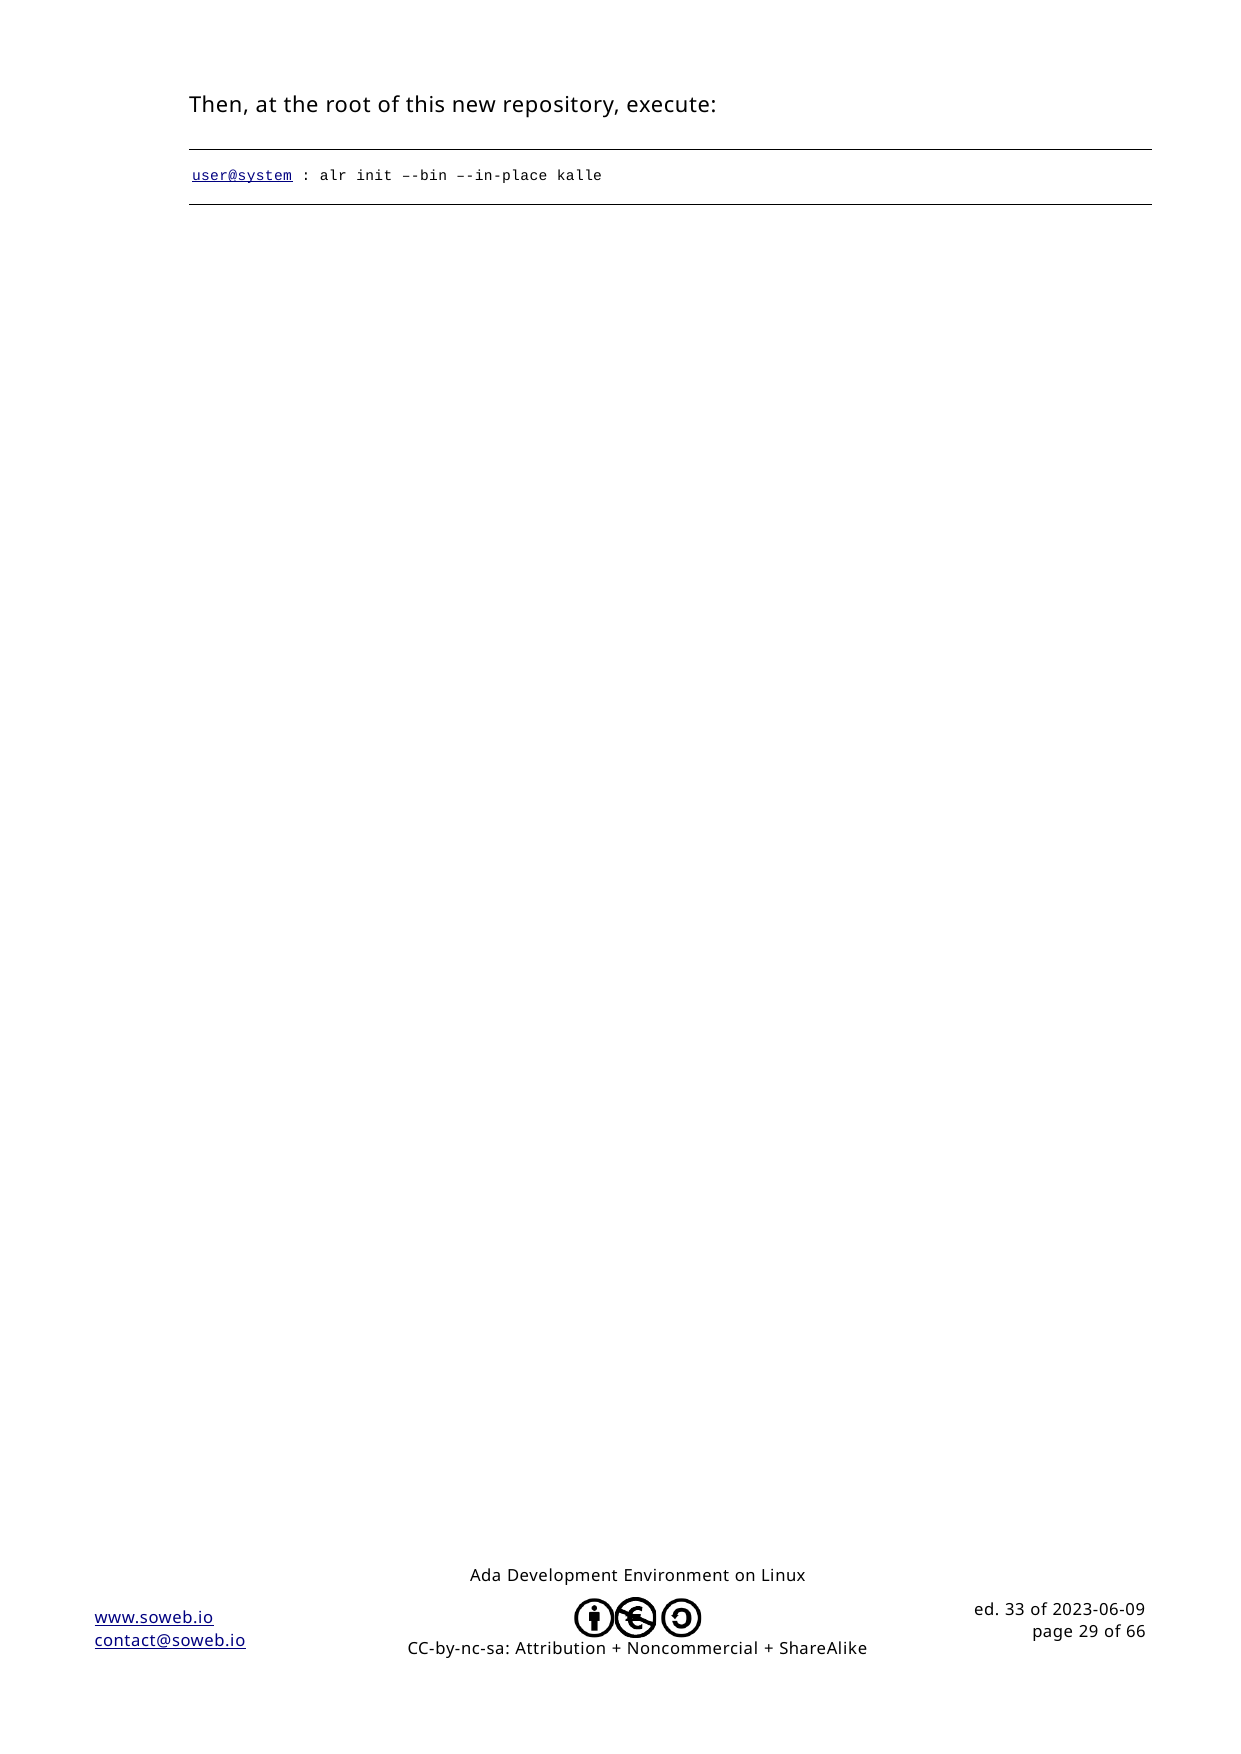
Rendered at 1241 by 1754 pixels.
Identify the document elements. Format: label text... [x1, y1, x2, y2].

list user@system : alr init –-bin –-in-place kalle [189, 150, 1152, 204]
text Then, at the root of this new repository, execute: [189, 88, 1152, 118]
picture [573, 1597, 657, 1638]
picture [660, 1597, 702, 1638]
